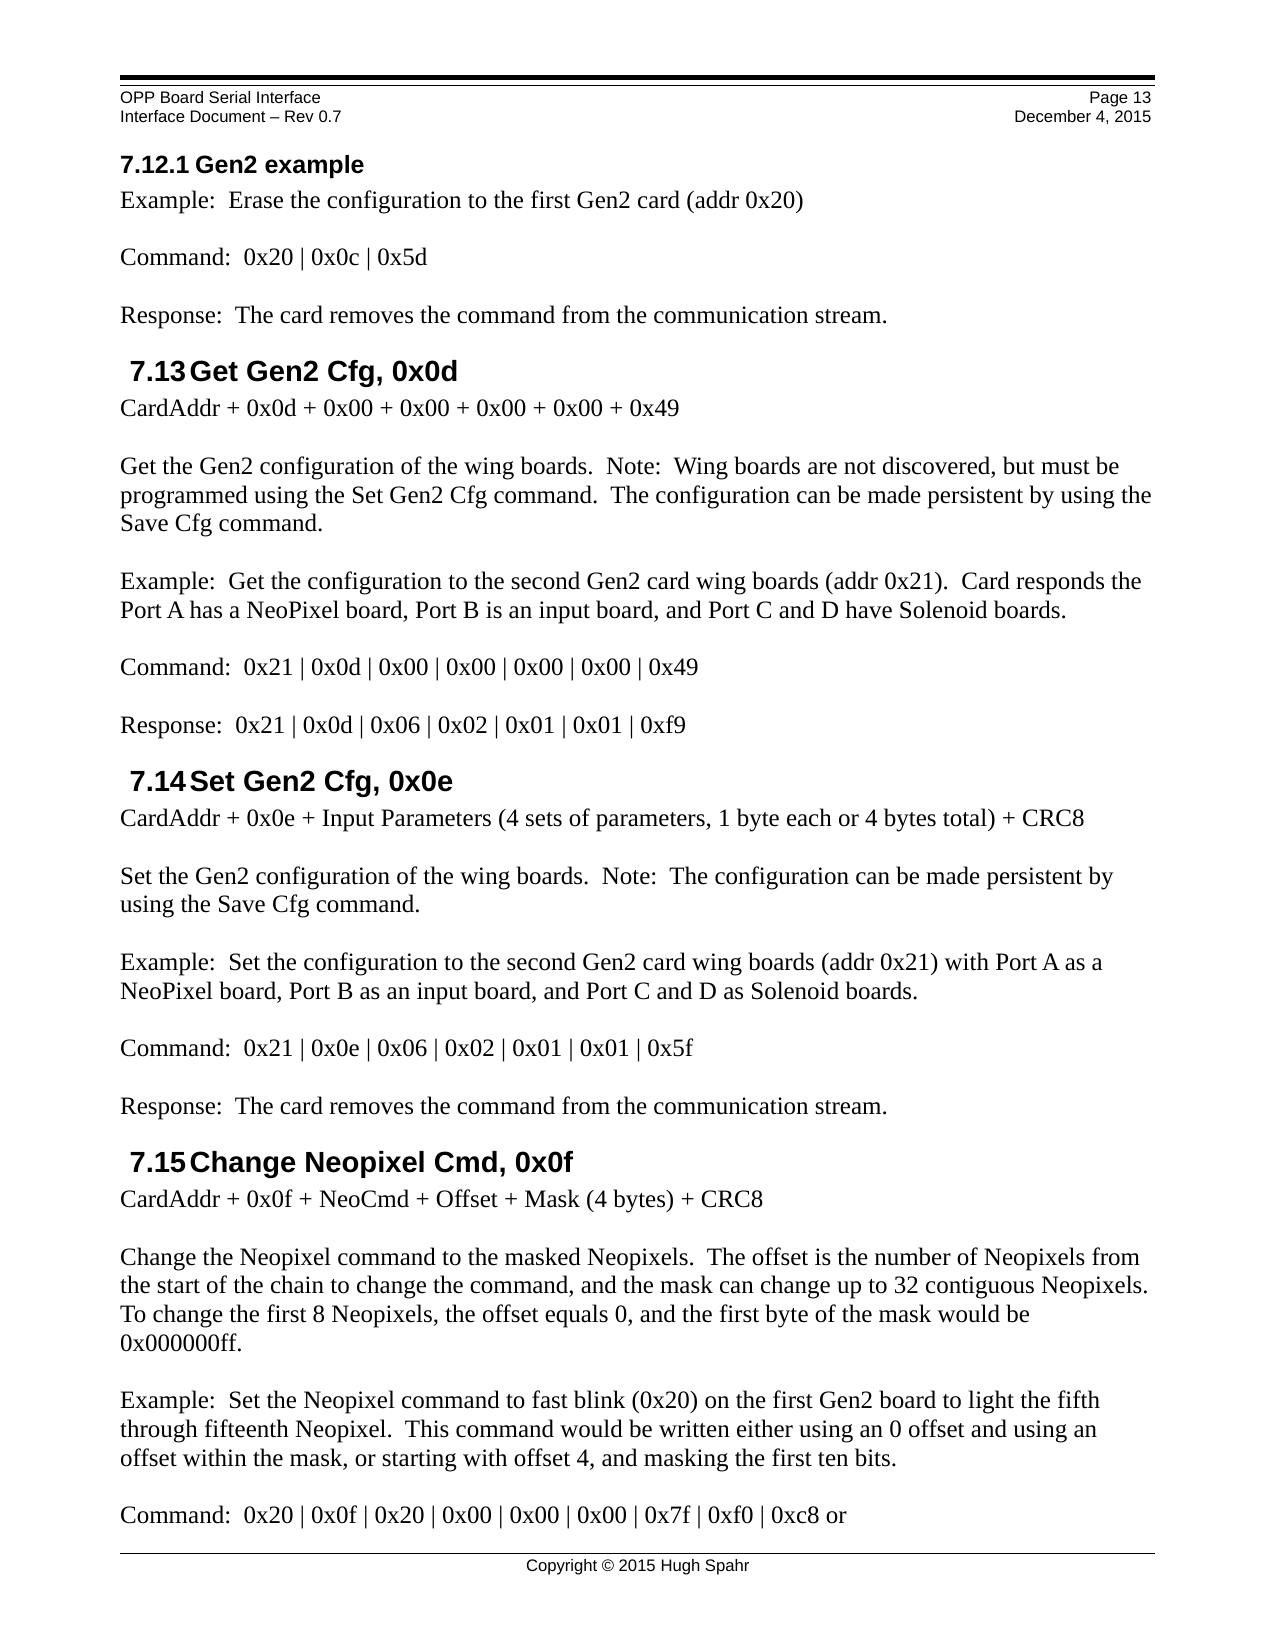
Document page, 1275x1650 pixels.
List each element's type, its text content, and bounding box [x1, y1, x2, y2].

text Response: The card removes the command from the communication stream. [120, 1091, 1155, 1119]
text CardAddr + 0x0e + Input Parameters (4 sets of parameters, 1 byte each or 4 bytes total) + CRC8 [120, 803, 1155, 832]
text Command: 0x21 | 0x0e | 0x06 | 0x02 | 0x01 | 0x01 | 0x5f [120, 1033, 1155, 1062]
text Command: 0x21 | 0x0d | 0x00 | 0x00 | 0x00 | 0x00 | 0x49 [120, 652, 1155, 681]
text Example: Erase the configuration to the first Gen2 card (addr 0x20) [120, 185, 1155, 214]
text Response: The card removes the command from the communication stream. [120, 300, 1155, 329]
subtitle Set Gen2 Cfg, 0x0e [129, 763, 1155, 797]
text Change the Neopixel command to the masked Neopixels. The offset is the number of Neopixels from the start of the chain to change the command, and the mask can change up to 32 contiguous Neopixels. To change the first 8 Neopixels, the offset equals 0, and the first byte of the mask would be 0x000000ff. [120, 1242, 1155, 1357]
text Example: Set the Neopixel command to fast blink (0x20) on the first Gen2 board to light the fifth through fifteenth Neopixel. This command would be written either using an 0 offset and using an offset within the mask, or starting with offset 4, and masking the first ten bits. [120, 1386, 1155, 1472]
text CardAddr + 0x0f + NeoCmd + Offset + Mask (4 bytes) + CRC8 [120, 1184, 1155, 1213]
text Get the Gen2 configuration of the wing boards. Note: Wing boards are not discovered, but must be programmed using the Set Gen2 Cfg command. The configuration can be made persistent by using the Save Cfg command. [120, 451, 1155, 537]
text CardAddr + 0x0d + 0x00 + 0x00 + 0x00 + 0x00 + 0x49 [120, 393, 1155, 422]
text Command: 0x20 | 0x0c | 0x5d [120, 242, 1155, 271]
text Example: Get the configuration to the second Gen2 card wing boards (addr 0x21). Card responds the Port A has a NeoPixel board, Port B is an input board, and Port C and D have Solenoid boards. [120, 566, 1155, 623]
text Set the Gen2 configuration of the wing boards. Note: The configuration can be made persistent by using the Save Cfg command. [120, 861, 1155, 918]
text Command: 0x20 | 0x0f | 0x20 | 0x00 | 0x00 | 0x00 | 0x7f | 0xf0 | 0xc8 or [120, 1501, 1155, 1529]
text Example: Set the configuration to the second Gen2 card wing boards (addr 0x21) with Port A as a NeoPixel board, Port B as an input board, and Port C and D as Solenoid boards. [120, 947, 1155, 1004]
subtitle Get Gen2 Cfg, 0x0d [129, 354, 1155, 387]
subtitle Gen2 example [120, 150, 1155, 179]
text Response: 0x21 | 0x0d | 0x06 | 0x02 | 0x01 | 0x01 | 0xf9 [120, 710, 1155, 738]
subtitle Change Neopixel Cmd, 0x0f [129, 1144, 1155, 1178]
